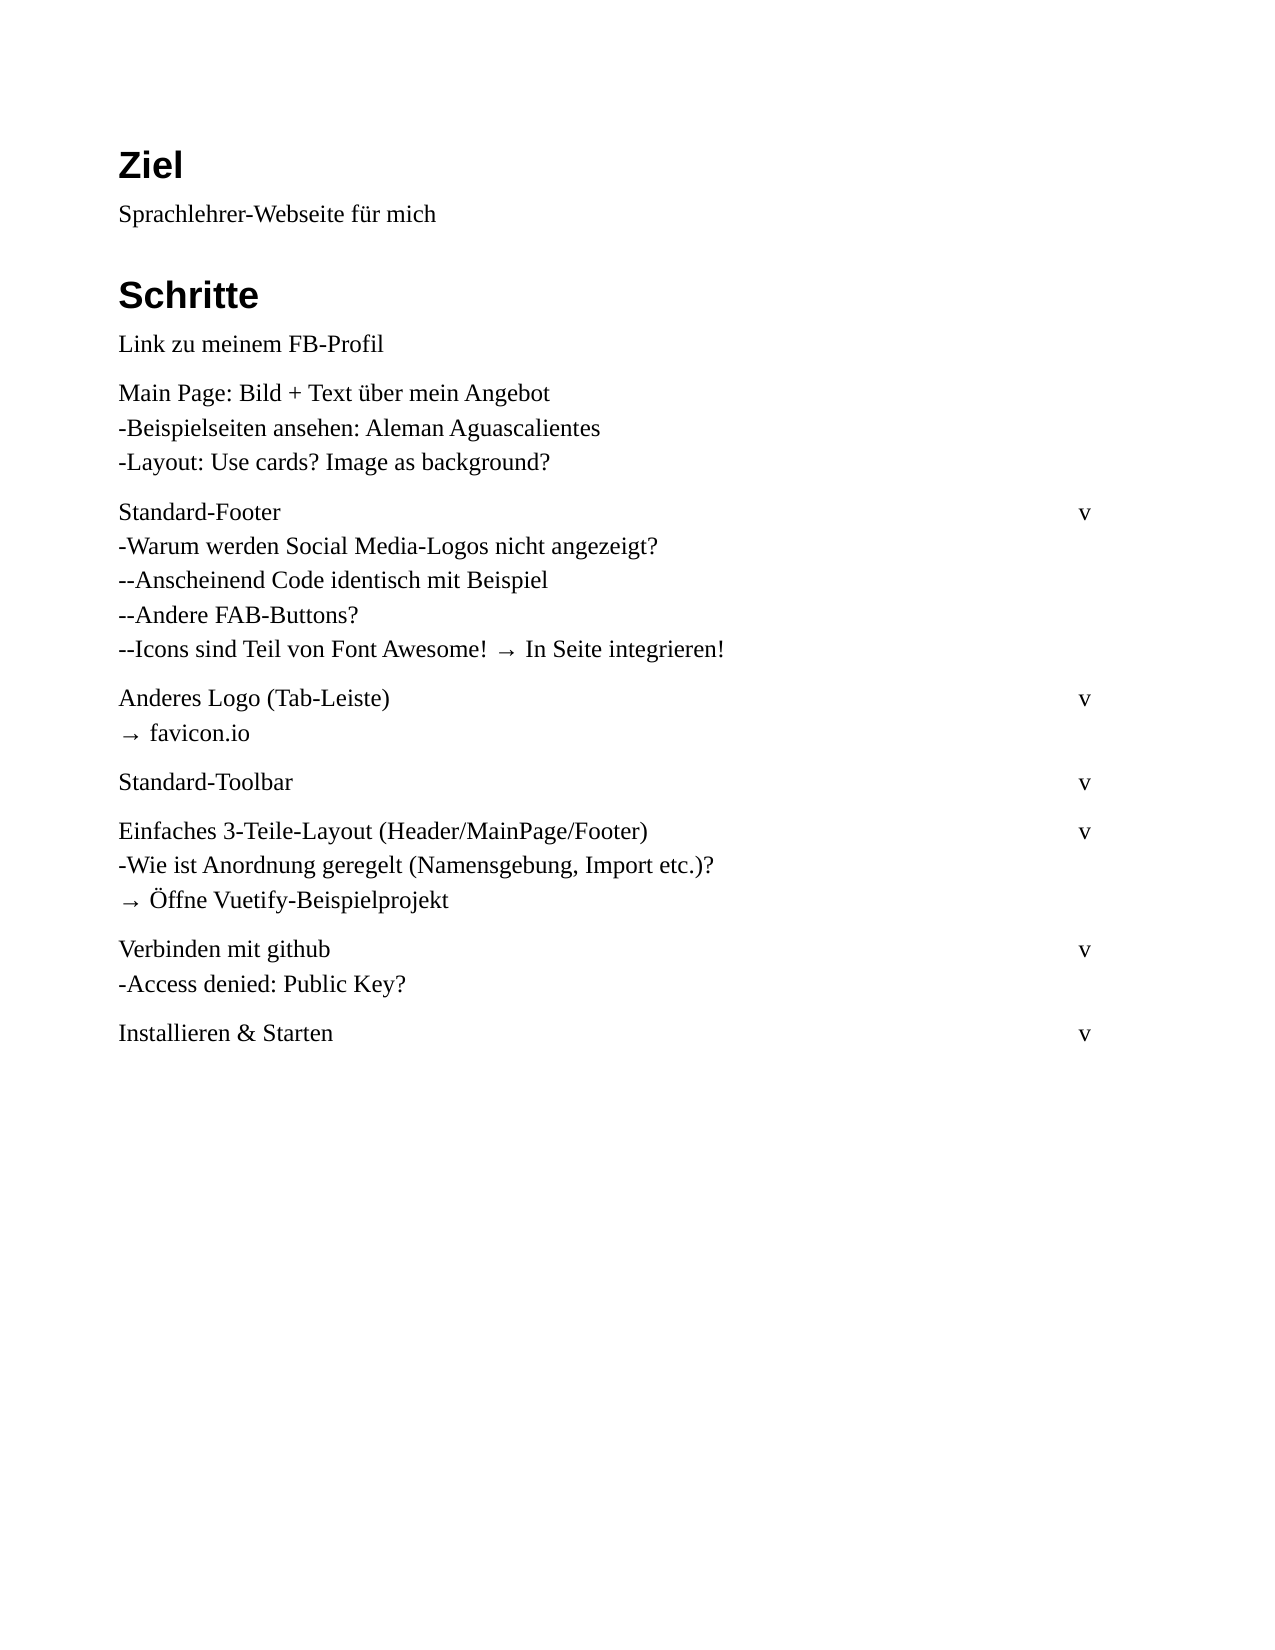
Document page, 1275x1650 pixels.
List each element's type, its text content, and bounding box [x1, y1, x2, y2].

text Main Page: Bild + Text über mein Angebot -Beispielseiten ansehen: Aleman Aguascalientes -Layout: Use cards? Image as background? [118, 378, 1157, 476]
text Installieren & Starten v [118, 1018, 1157, 1046]
text Standard-Toolbar v [118, 767, 1157, 796]
text Einfaches 3-Teile-Layout (Header/MainPage/Footer) v -Wie ist Anordnung geregelt (Namensgebung, Import etc.)? → Öffne Vuetify-Beispielprojekt [118, 816, 1157, 914]
text Verbinden mit github v -Access denied: Public Key? [118, 934, 1157, 997]
text Link zu meinem FB-Profil [118, 329, 1157, 358]
subtitle Ziel [118, 143, 1157, 187]
text Anderes Logo (Tab-Leiste) v → favicon.io [118, 683, 1157, 747]
text Sprachlehrer-Webseite für mich [118, 199, 1157, 228]
text Standard-Footer v -Warum werden Social Media-Logos nicht angezeigt? --Anscheinend Code identisch mit Beispiel --Andere FAB-Buttons? --Icons sind Teil von Font Awesome! → In Seite integrieren! [118, 497, 1157, 663]
subtitle Schritte [118, 273, 1157, 317]
